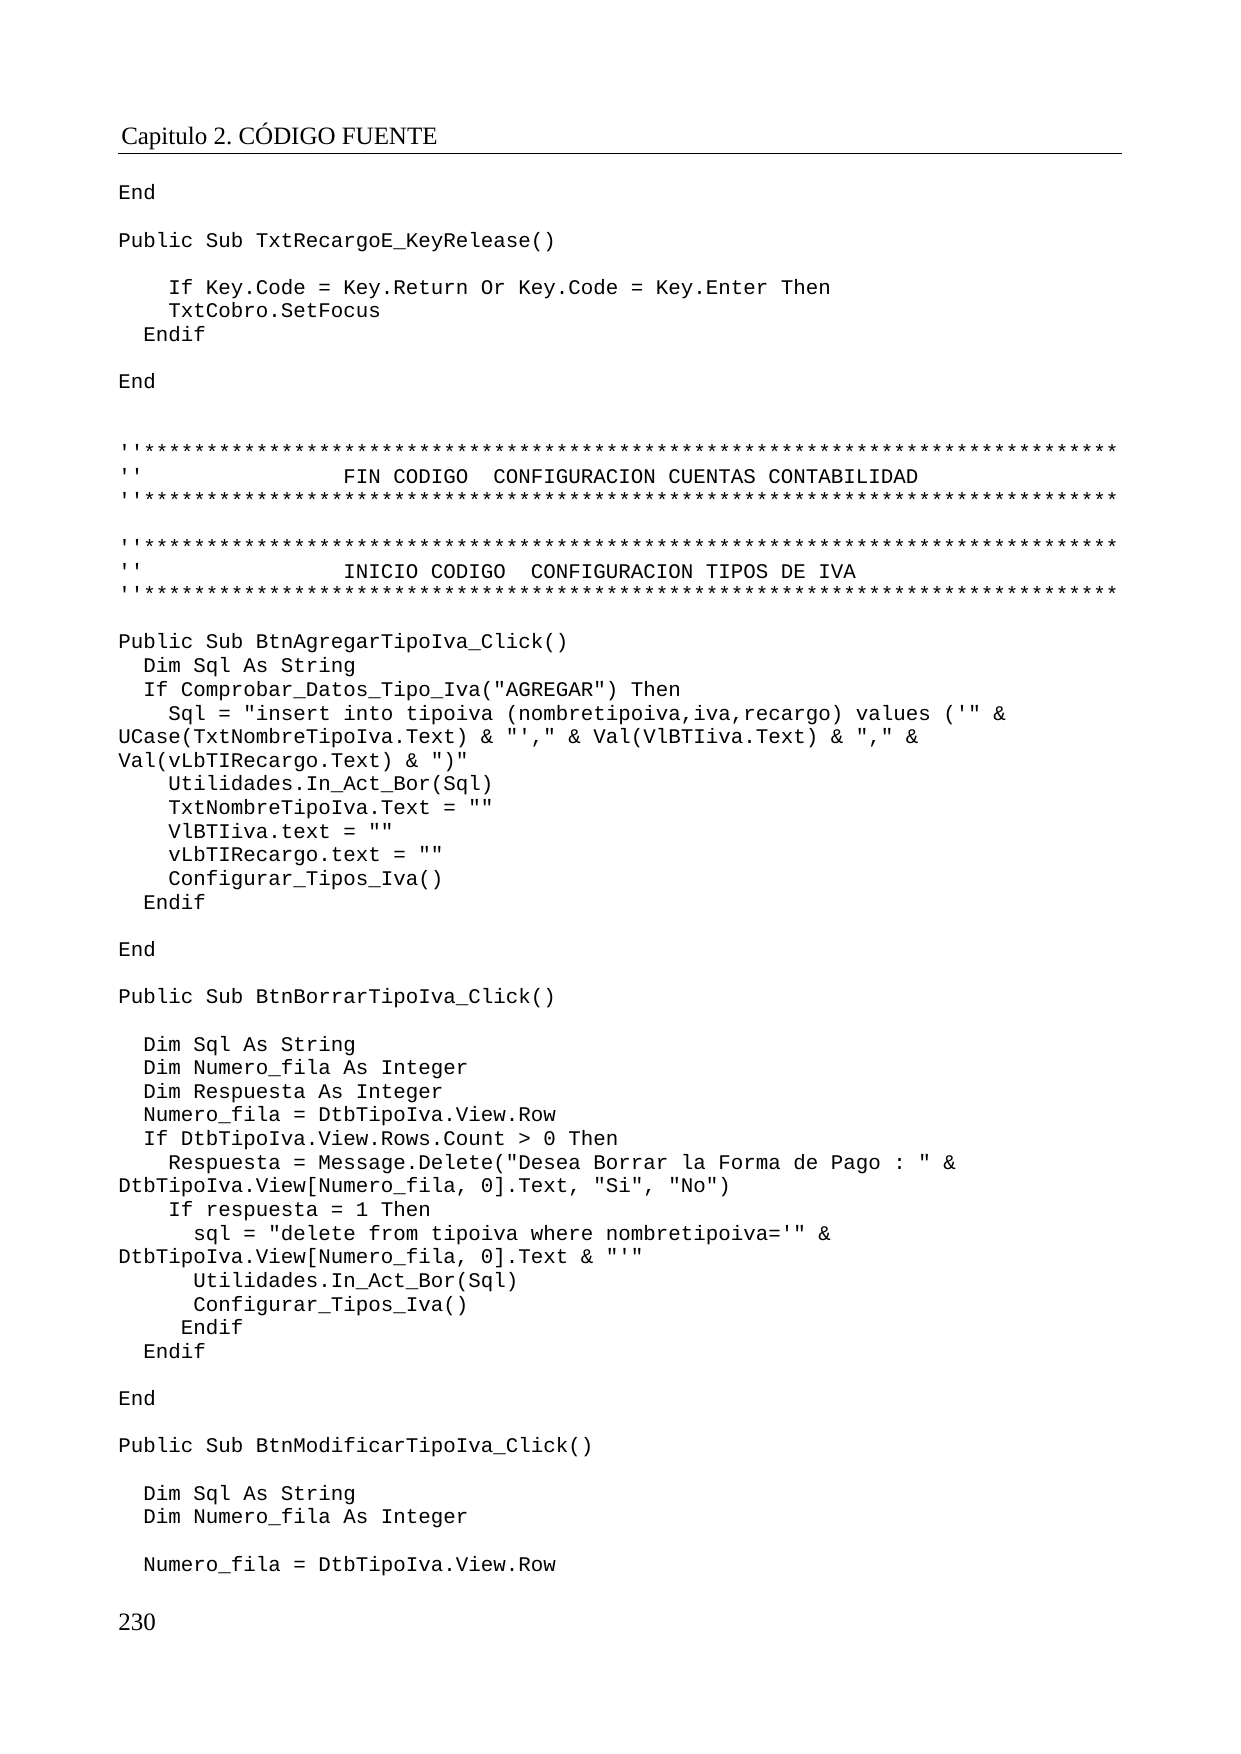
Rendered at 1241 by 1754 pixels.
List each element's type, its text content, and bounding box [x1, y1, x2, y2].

text Dim Respuesta As Integer [118, 1081, 1122, 1104]
text Endif [118, 324, 1122, 348]
text End [118, 1388, 1122, 1412]
text End [118, 182, 1122, 206]
text sql = "delete from tipoiva where nombretipoiva='" & DtbTipoIva.View[Numero_fila, 0].Text & "'" [118, 1223, 1122, 1270]
text Respuesta = Message.Delete("Desea Borrar la Forma de Pago : " & DtbTipoIva.View[Numero_fila, 0].Text, "Si", "No") [118, 1152, 1122, 1199]
text If Comprobar_Datos_Tipo_Iva("AGREGAR") Then [118, 679, 1122, 702]
text Utilidades.In_Act_Bor(Sql) [118, 773, 1122, 797]
text Configurar_Tipos_Iva() [118, 1294, 1122, 1317]
text Sql = "insert into tipoiva (nombretipoiva,iva,recargo) values ('" & UCase(TxtNombreTipoIva.Text) & "'," & Val(VlBTIiva.Text) & "," & Val(vLbTIRecargo.Text) & ")" [118, 702, 1122, 773]
text End [118, 939, 1122, 963]
text Dim Sql As String [118, 655, 1122, 679]
text Public Sub BtnModificarTipoIva_Click() [118, 1436, 1122, 1459]
text If respuesta = 1 Then [118, 1199, 1122, 1223]
text ''****************************************************************************** [118, 490, 1122, 513]
text ''****************************************************************************** [118, 584, 1122, 608]
text If Key.Code = Key.Return Or Key.Code = Key.Enter Then [118, 277, 1122, 301]
text Endif [118, 892, 1122, 915]
text Public Sub TxtRecargoE_KeyRelease() [118, 229, 1122, 253]
text '' FIN CODIGO CONFIGURACION CUENTAS CONTABILIDAD [118, 466, 1122, 490]
text TxtNombreTipoIva.Text = "" [118, 797, 1122, 821]
text ''****************************************************************************** [118, 442, 1122, 466]
text Utilidades.In_Act_Bor(Sql) [118, 1270, 1122, 1294]
text End [118, 371, 1122, 395]
text Endif [118, 1317, 1122, 1341]
text vLbTIRecargo.text = "" [118, 844, 1122, 868]
text Public Sub BtnAgregarTipoIva_Click() [118, 632, 1122, 655]
text Dim Sql As String [118, 1483, 1122, 1506]
text If DtbTipoIva.View.Rows.Count > 0 Then [118, 1128, 1122, 1152]
text Dim Sql As String [118, 1033, 1122, 1057]
text Configurar_Tipos_Iva() [118, 868, 1122, 892]
text VlBTIiva.text = "" [118, 821, 1122, 844]
text Numero_fila = DtbTipoIva.View.Row [118, 1104, 1122, 1128]
text Dim Numero_fila As Integer [118, 1506, 1122, 1530]
text TxtCobro.SetFocus [118, 301, 1122, 324]
text Numero_fila = DtbTipoIva.View.Row [118, 1554, 1122, 1577]
text Endif [118, 1341, 1122, 1364]
text Public Sub BtnBorrarTipoIva_Click() [118, 986, 1122, 1010]
text '' INICIO CODIGO CONFIGURACION TIPOS DE IVA [118, 561, 1122, 584]
text Dim Numero_fila As Integer [118, 1057, 1122, 1081]
text ''****************************************************************************** [118, 537, 1122, 561]
